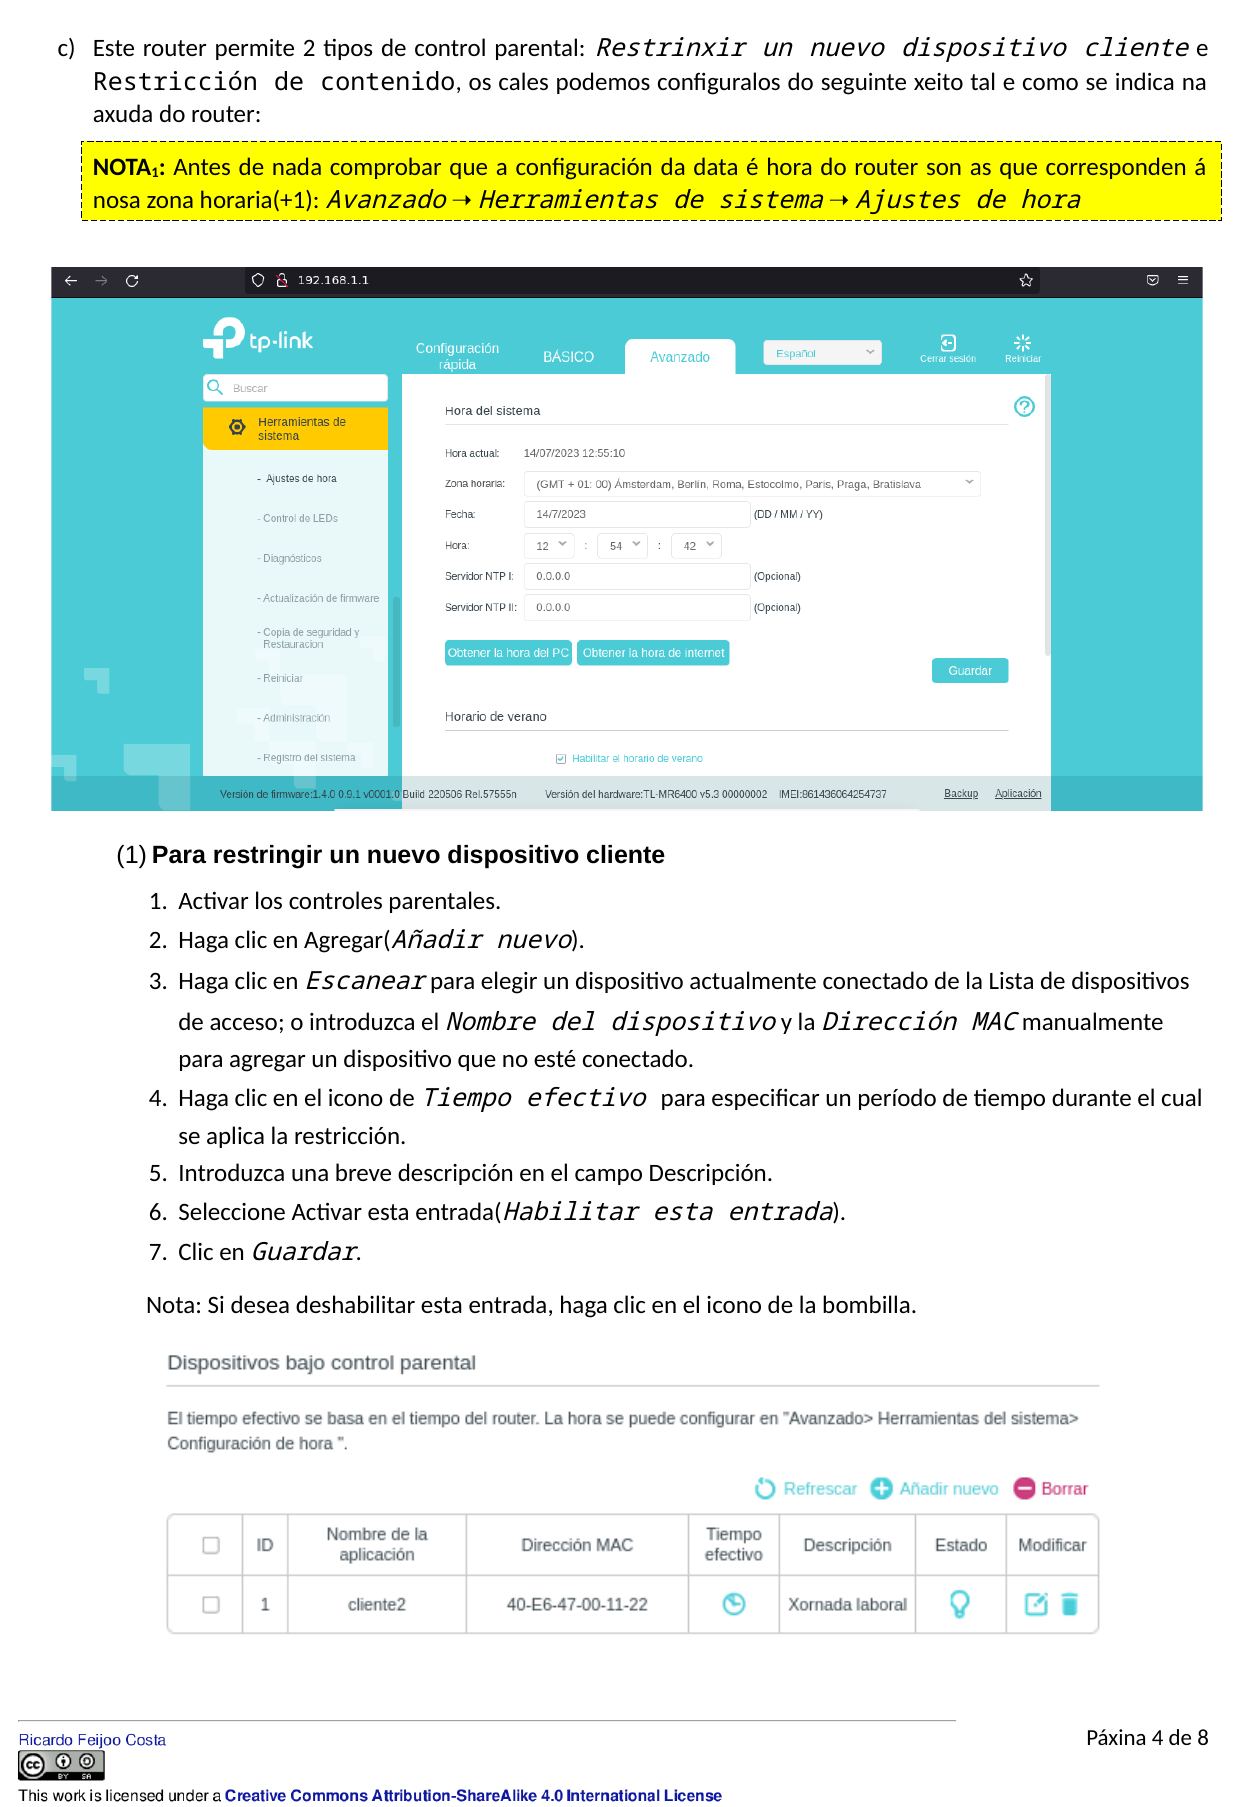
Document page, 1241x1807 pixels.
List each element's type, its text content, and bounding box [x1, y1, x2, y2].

picture [8, 1715, 957, 1806]
text Nota: Si desea deshabilitar esta entrada, haga clic en el icono de la bombilla. [146, 1289, 1209, 1320]
picture [134, 1340, 1120, 1664]
list Haga clic en el icono de Tiempo efectivo para especificar un período de tiempo durante el cual se aplica la restricción. [149, 1080, 1209, 1151]
list NOTA1: Antes de nada comprobar que a configuración da data é hora do router son as que corresponden á nosa zona horaria(+1): Avanzado ➝ Herramientas de sistema ➝ Ajustes de hora [57, 151, 1209, 216]
list Activar los controles parentales. [149, 885, 1209, 916]
list Clic en Guardar. [149, 1234, 1209, 1268]
list Haga clic en Escanear para elegir un dispositivo actualmente conectado de la Lista de dispositivos de acceso; o introduzca el Nombre del dispositivo y la Dirección MAC manualmente para agregar un dispositivo que no esté conectado. [149, 962, 1209, 1074]
list Haga clic en Agregar(Añadir nuevo). [149, 922, 1209, 956]
subtitle Para restringir un nuevo dispositivo cliente [116, 811, 1209, 868]
picture [51, 267, 1203, 811]
list Este router permite 2 tipos de control parental: Restrinxir un nuevo dispositivo cliente e Restricción de contenido, os cales podemos configuralos do seguinte xeito tal e como se indica na axuda do router: [57, 30, 1209, 128]
list Introduzca una breve descripción en el campo Descripción. [149, 1157, 1209, 1187]
list Seleccione Activar esta entrada(Habilitar esta entrada). [149, 1193, 1209, 1227]
